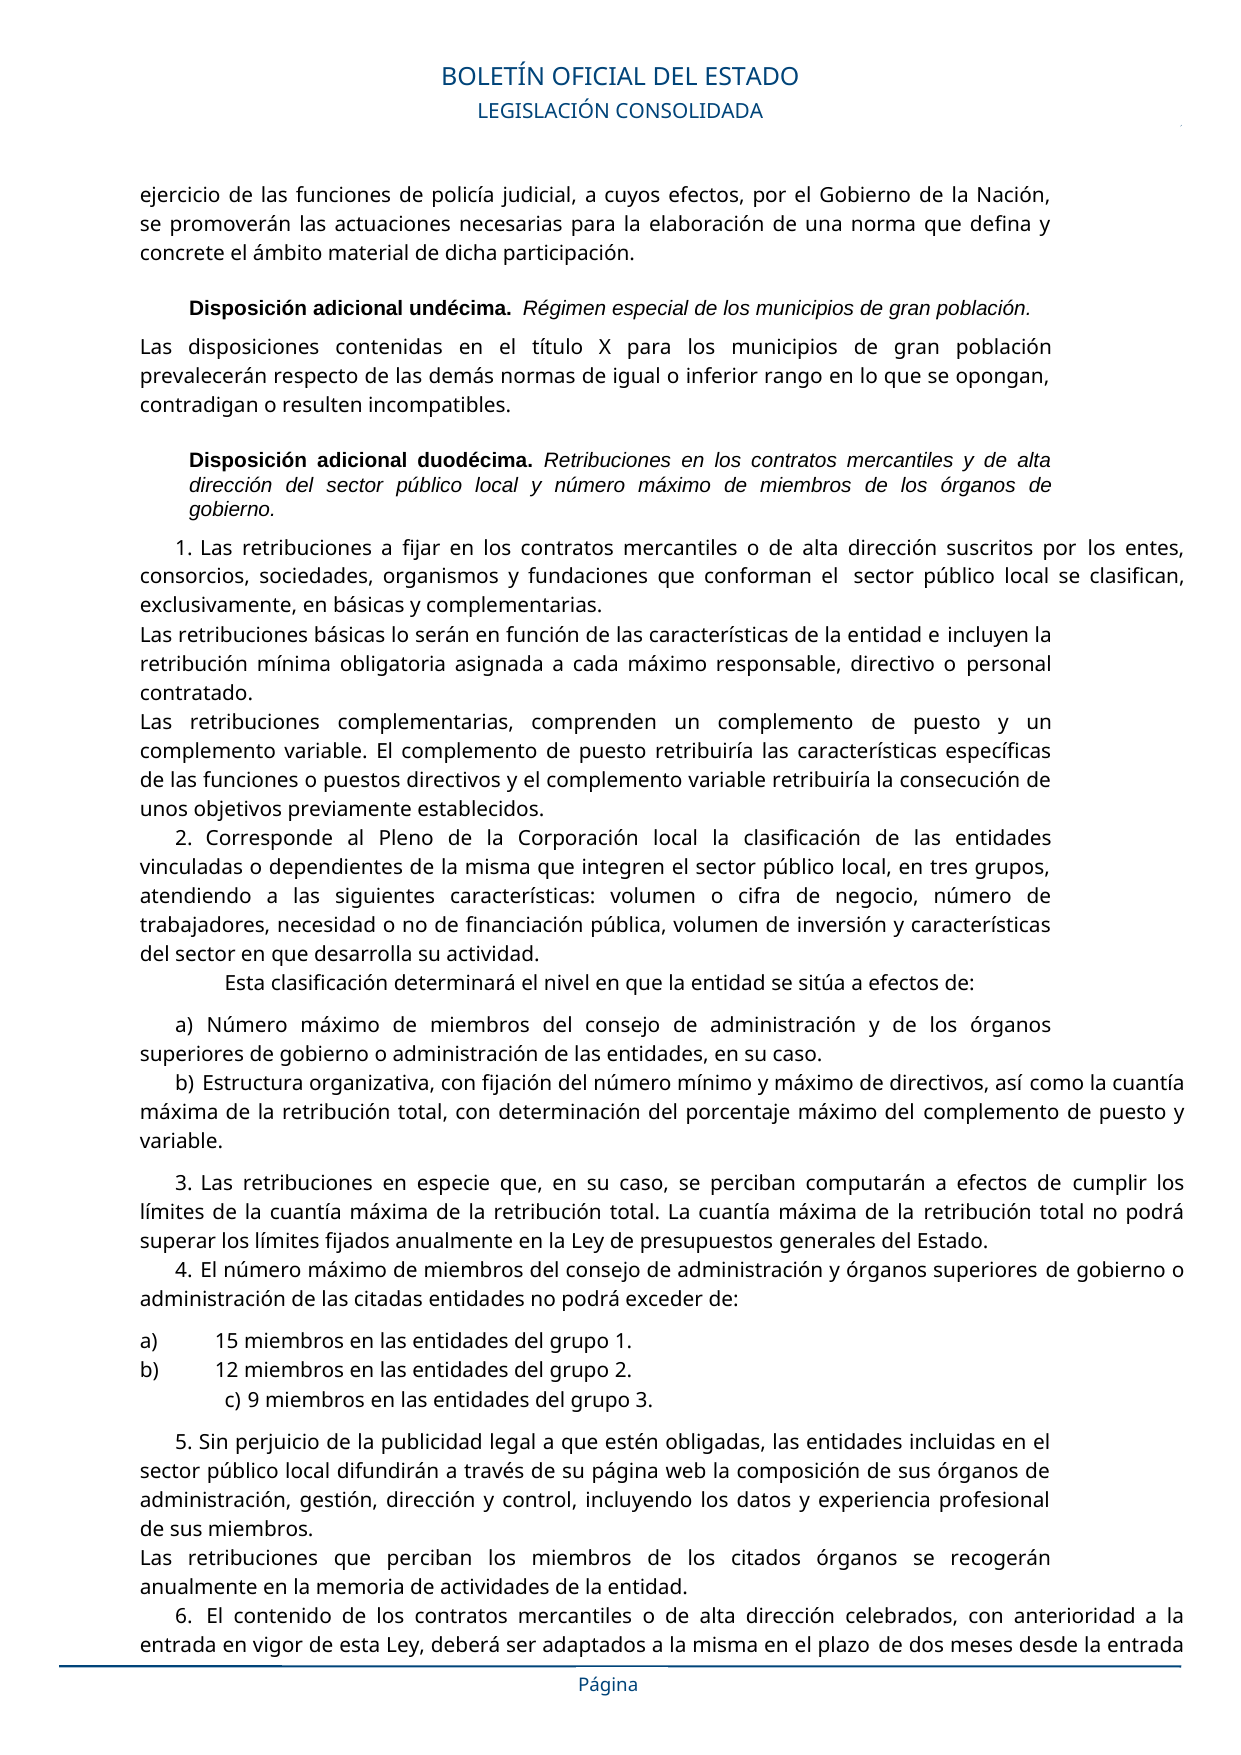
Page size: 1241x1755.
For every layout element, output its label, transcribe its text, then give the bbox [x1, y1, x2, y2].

list Número máximo de miembros del consejo de administración y de los órganos superiores de gobierno o administración de las entidades, en su caso. [139, 1010, 1052, 1068]
list 9 miembros en las entidades del grupo 3. [224, 1385, 1184, 1413]
text Disposición adicional duodécima. Retribuciones en los contratos mercantiles y de alta dirección del sector público local y número máximo de miembros de los órganos de gobierno. [189, 448, 1052, 521]
list 15 miembros en las entidades del grupo 1. [139, 1326, 1184, 1354]
list Las retribuciones en especie que, en su caso, se perciban computarán a efectos de cumplir los límites de la cuantía máxima de la retribución total. La cuantía máxima de la retribución total no podrá superar los límites fijados anualmente en la Ley de presupuestos generales del Estado. [139, 1168, 1184, 1254]
text ejercicio de las funciones de policía judicial, a cuyos efectos, por el Gobierno de la Nación, se promoverán las actuaciones necesarias para la elaboración de una norma que defina y concrete el ámbito material de dicha participación. [139, 180, 1052, 267]
list El número máximo de miembros del consejo de administración y órganos superiores de gobierno o administración de las citadas entidades no podrá exceder de: [139, 1255, 1184, 1313]
text Disposición adicional undécima. Régimen especial de los municipios de gran población. [189, 296, 1184, 320]
list Las retribuciones a fijar en los contratos mercantiles o de alta dirección suscritos por los entes, consorcios, sociedades, organismos y fundaciones que conforman el sector público local se clasifican, exclusivamente, en básicas y complementarias. [139, 533, 1184, 619]
list 12 miembros en las entidades del grupo 2. [139, 1355, 1184, 1384]
text Las retribuciones básicas lo serán en función de las características de la entidad e incluyen la retribución mínima obligatoria asignada a cada máximo responsable, directivo o personal contratado. [139, 620, 1052, 706]
list Corresponde al Pleno de la Corporación local la clasificación de las entidades vinculadas o dependientes de la misma que integren el sector público local, en tres grupos, atendiendo a las siguientes características: volumen o cifra de negocio, número de trabajadores, necesidad o no de financiación pública, volumen de inversión y características del sector en que desarrolla su actividad. [139, 823, 1052, 967]
text Esta clasificación determinará el nivel en que la entidad se sitúa a efectos de: [224, 968, 1184, 997]
list El contenido de los contratos mercantiles o de alta dirección celebrados, con anterioridad a la entrada en vigor de esta Ley, deberá ser adaptados a la misma en el plazo de dos meses desde la entrada [139, 1601, 1184, 1658]
list Estructura organizativa, con fijación del número mínimo y máximo de directivos, así como la cuantía máxima de la retribución total, con determinación del porcentaje máximo del complemento de puesto y variable. [139, 1068, 1184, 1155]
list Sin perjuicio de la publicidad legal a que estén obligadas, las entidades incluidas en el sector público local difundirán a través de su página web la composición de sus órganos de administración, gestión, dirección y control, incluyendo los datos y experiencia profesional de sus miembros. [139, 1427, 1052, 1542]
text Las retribuciones que perciban los miembros de los citados órganos se recogerán anualmente en la memoria de actividades de la entidad. [139, 1543, 1052, 1600]
text Las retribuciones complementarias, comprenden un complemento de puesto y un complemento variable. El complemento de puesto retribuiría las características específicas de las funciones o puestos directivos y el complemento variable retribuiría la consecución de unos objetivos previamente establecidos. [139, 707, 1052, 822]
text Las disposiciones contenidas en el título X para los municipios de gran población prevalecerán respecto de las demás normas de igual o inferior rango en lo que se opongan, contradigan o resulten incompatibles. [139, 332, 1052, 419]
